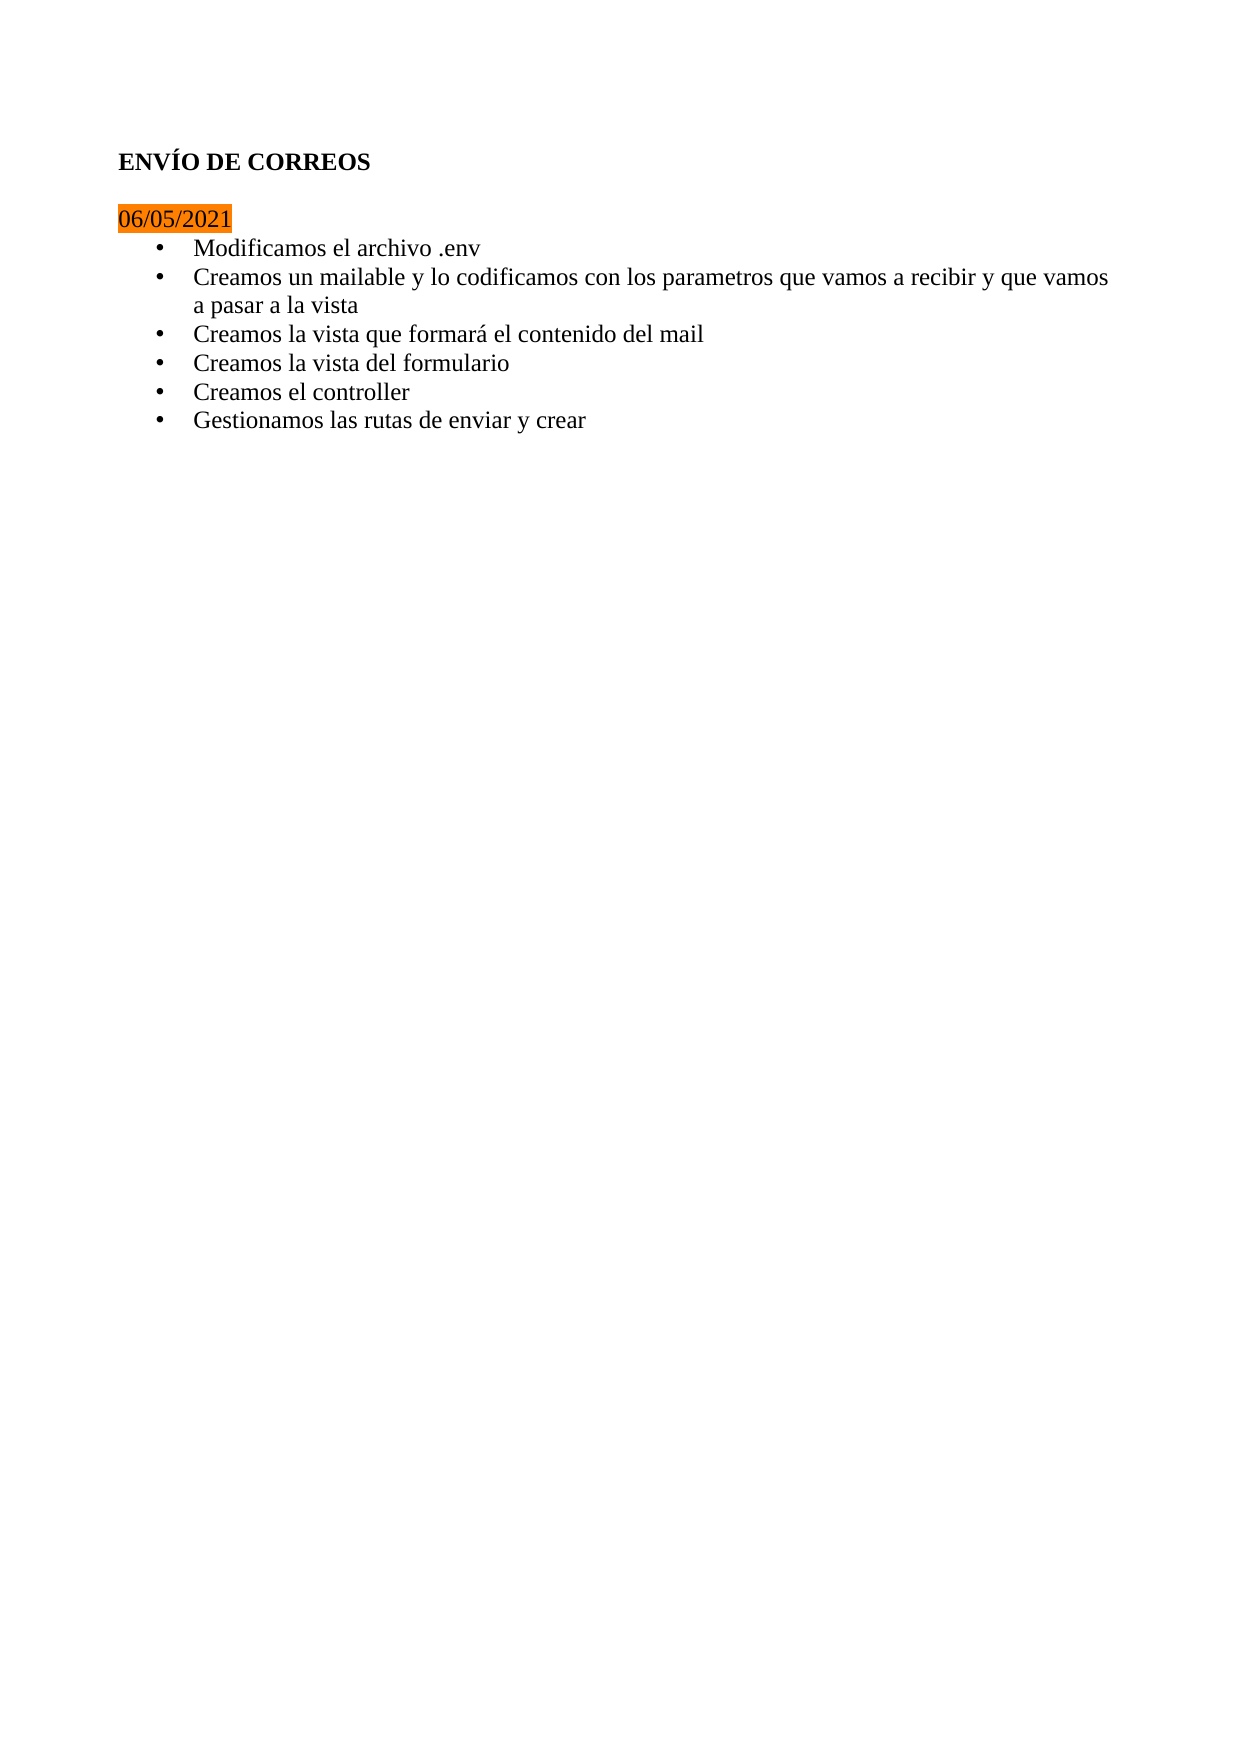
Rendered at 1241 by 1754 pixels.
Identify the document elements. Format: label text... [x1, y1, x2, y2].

list Modificamos el archivo .env [156, 233, 1122, 262]
text ENVÍO DE CORREOS [118, 147, 1122, 176]
list Gestionamos las rutas de enviar y crear [156, 406, 1122, 434]
list Creamos la vista que formará el contenido del mail [156, 319, 1122, 348]
list Creamos un mailable y lo codificamos con los parametros que vamos a recibir y que vamos a pasar a la vista [156, 262, 1122, 319]
list Creamos el controller [156, 377, 1122, 406]
list Creamos la vista del formulario [156, 348, 1122, 377]
text 06/05/2021 [118, 204, 1122, 233]
